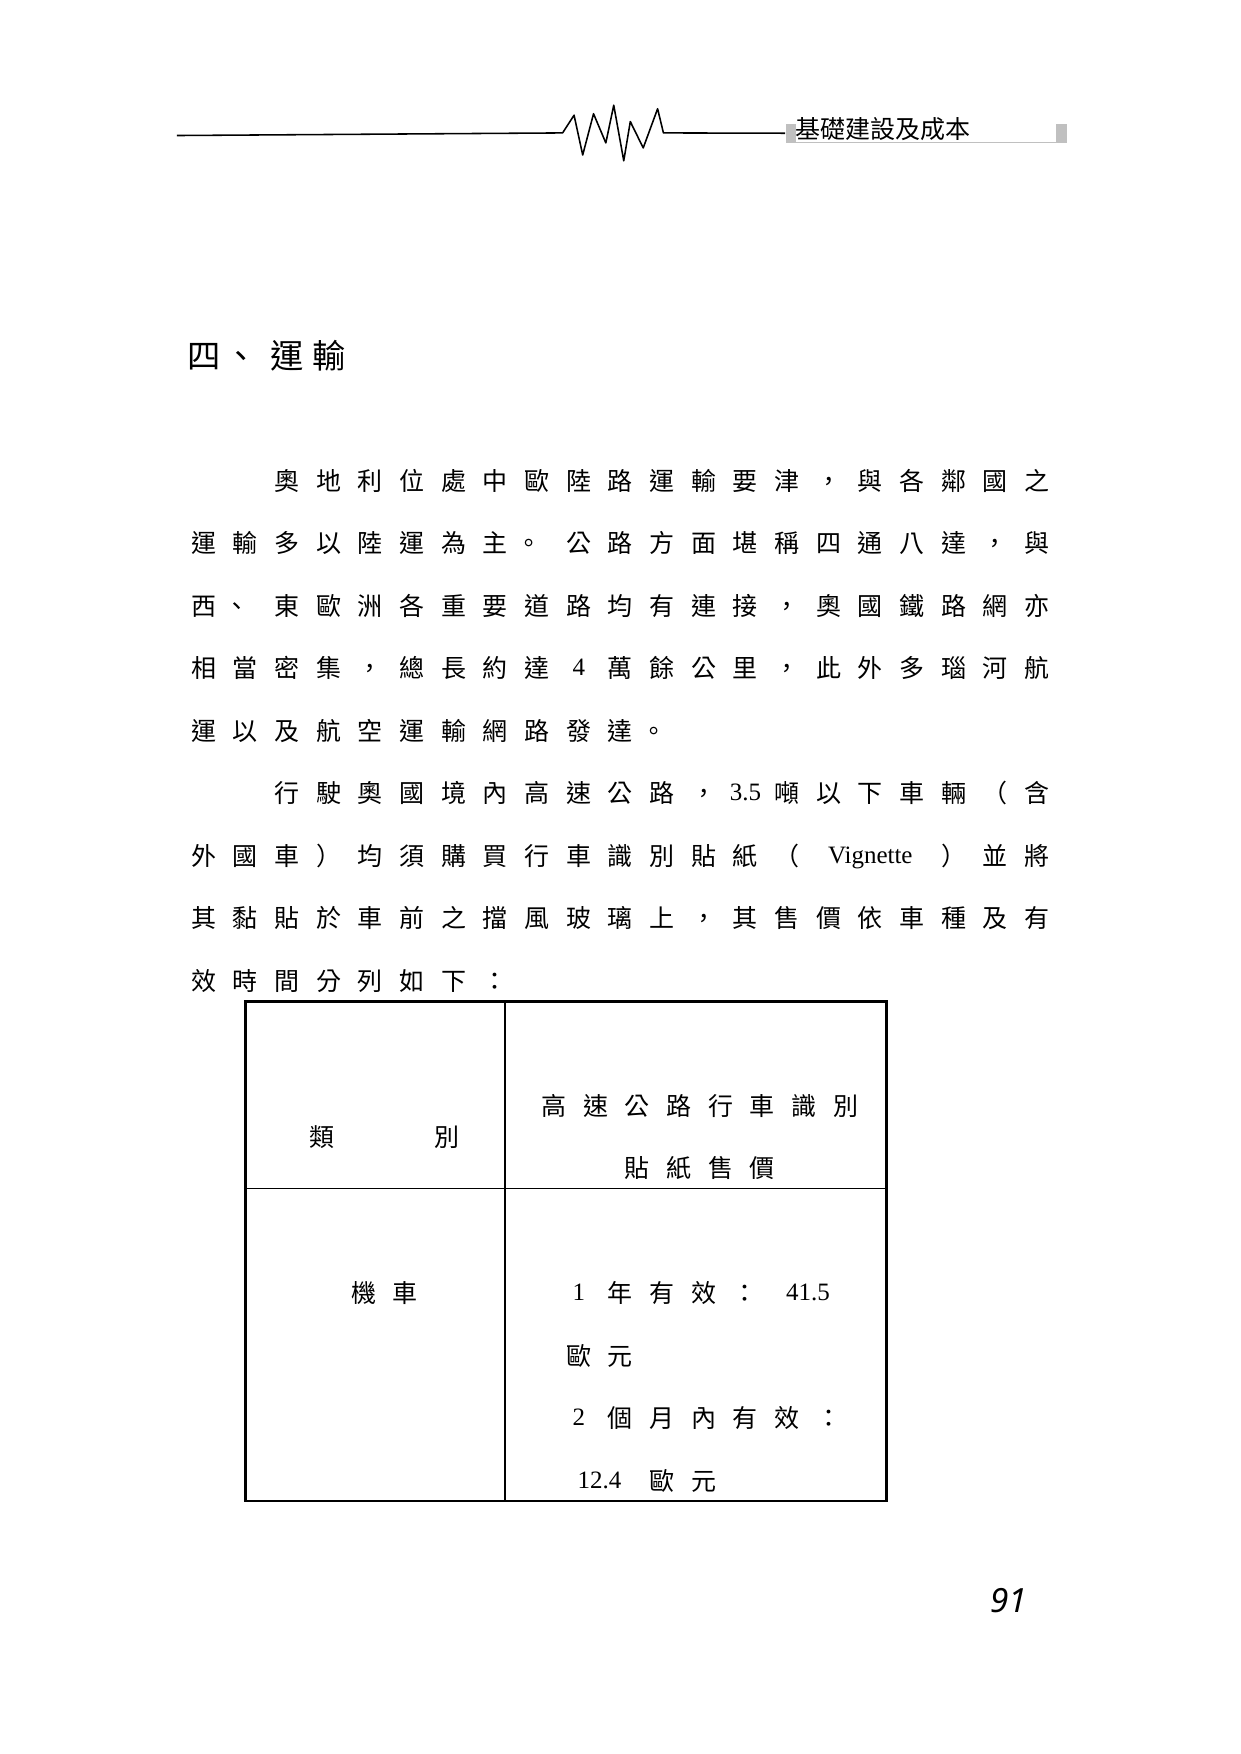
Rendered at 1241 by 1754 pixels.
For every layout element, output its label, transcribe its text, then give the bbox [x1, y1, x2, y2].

text 奧地利位處中歐陸路運輸要津，與各鄰國之運輸多以陸運為主。公路方面堪稱四通八達，與西、東歐洲各重要道路均有連接，奧國鐵路網亦相當密集，總長約達4萬餘公里，此外多瑙河航運以及航空運輸網路發達。 [183, 438, 1058, 750]
table_header 類 別 [247, 1003, 504, 1188]
text 行駛奧國境內高速公路，3.5噸以下車輛（含外國車）均須購買行車識別貼紙（Vignette）並將其黏貼於車前之擋風玻璃上，其售價依車種及有效時間分列如下： [183, 750, 1058, 1000]
table_header 高速公路行車識別貼紙售價 [506, 1003, 885, 1188]
table_cell 機車 [247, 1189, 504, 1500]
text 四、運輸 [183, 313, 1058, 375]
table_cell 1年有效：41.5歐元 2個月內有效：12.4歐元 [506, 1189, 885, 1500]
